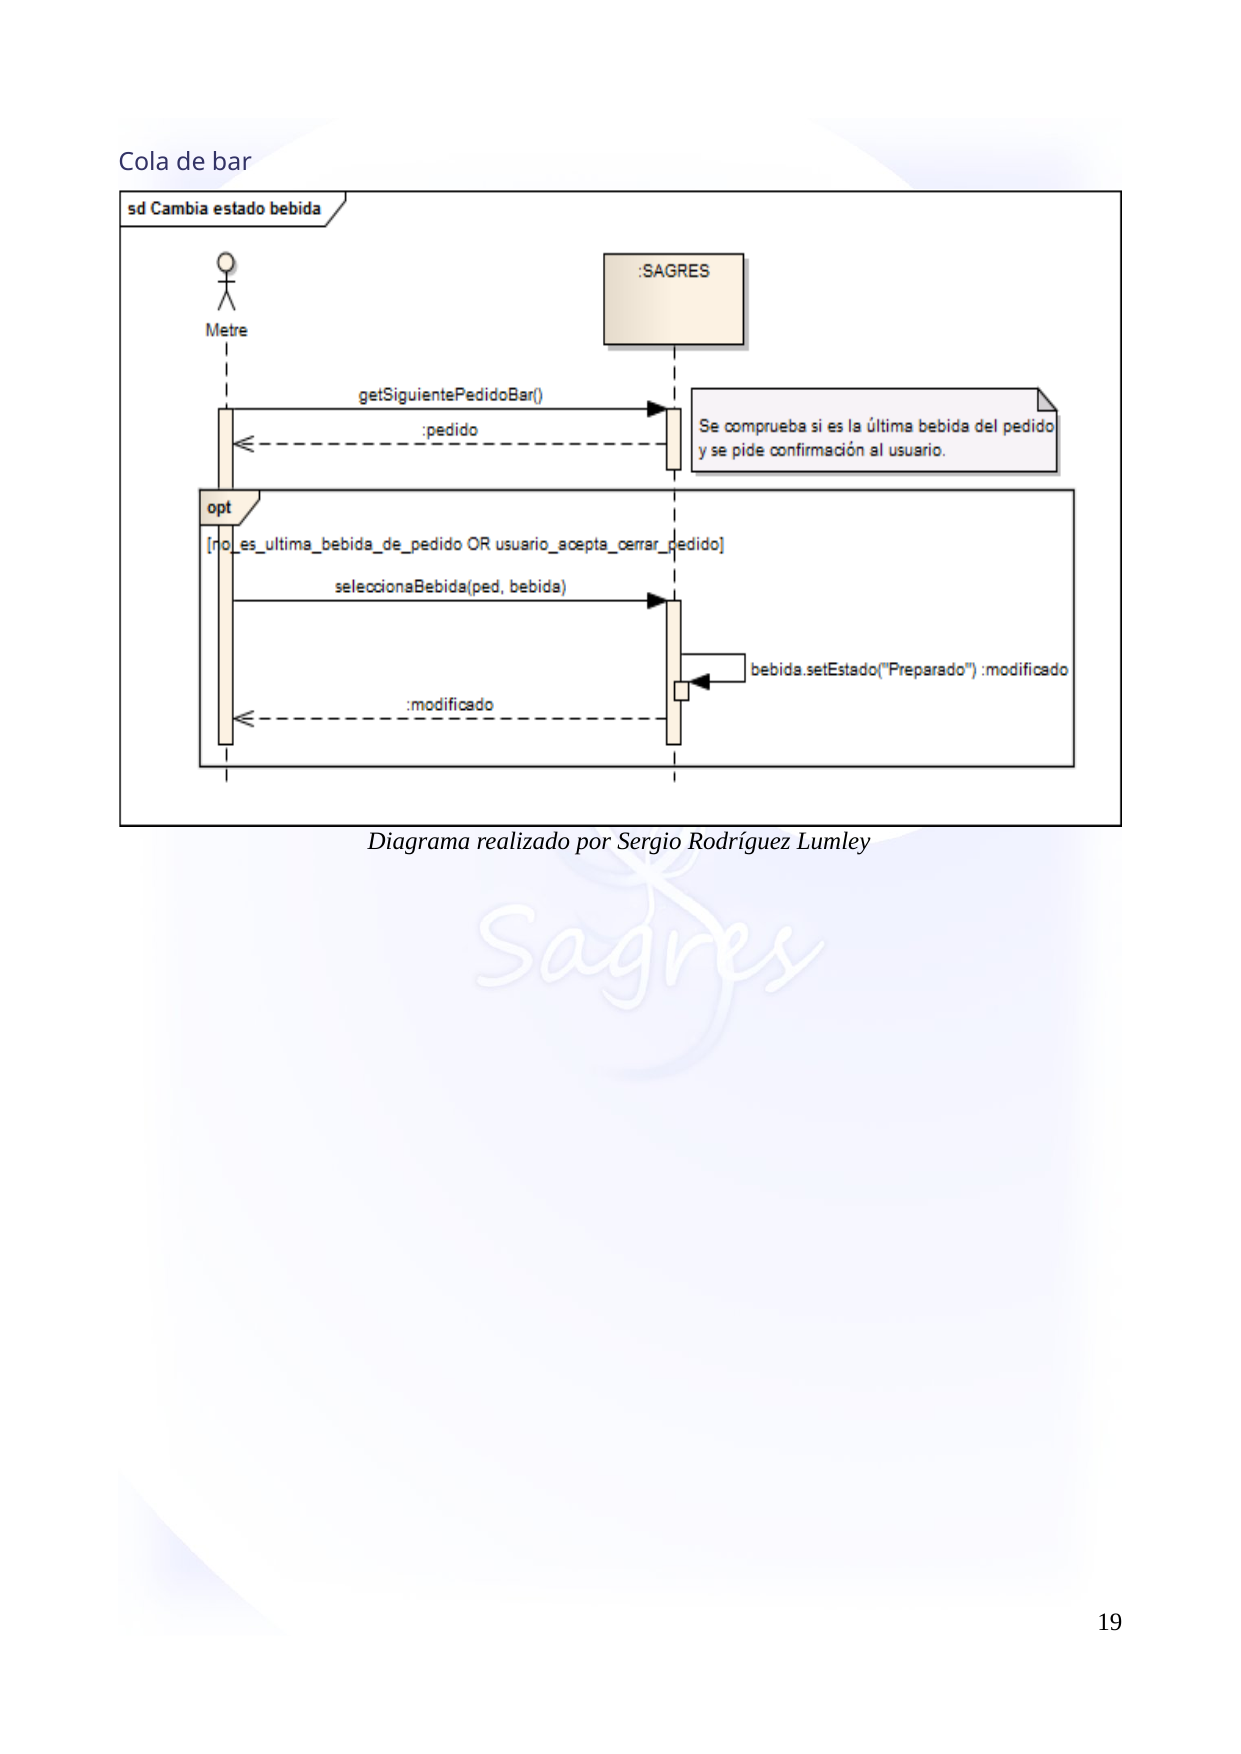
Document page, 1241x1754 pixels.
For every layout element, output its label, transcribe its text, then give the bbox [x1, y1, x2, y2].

picture [118, 177, 1122, 827]
picture [118, 118, 1122, 143]
text Diagrama realizado por Sergio Rodríguez Lumley [118, 827, 1122, 855]
picture [118, 855, 1122, 1636]
subtitle Cola de bar [118, 143, 1122, 177]
